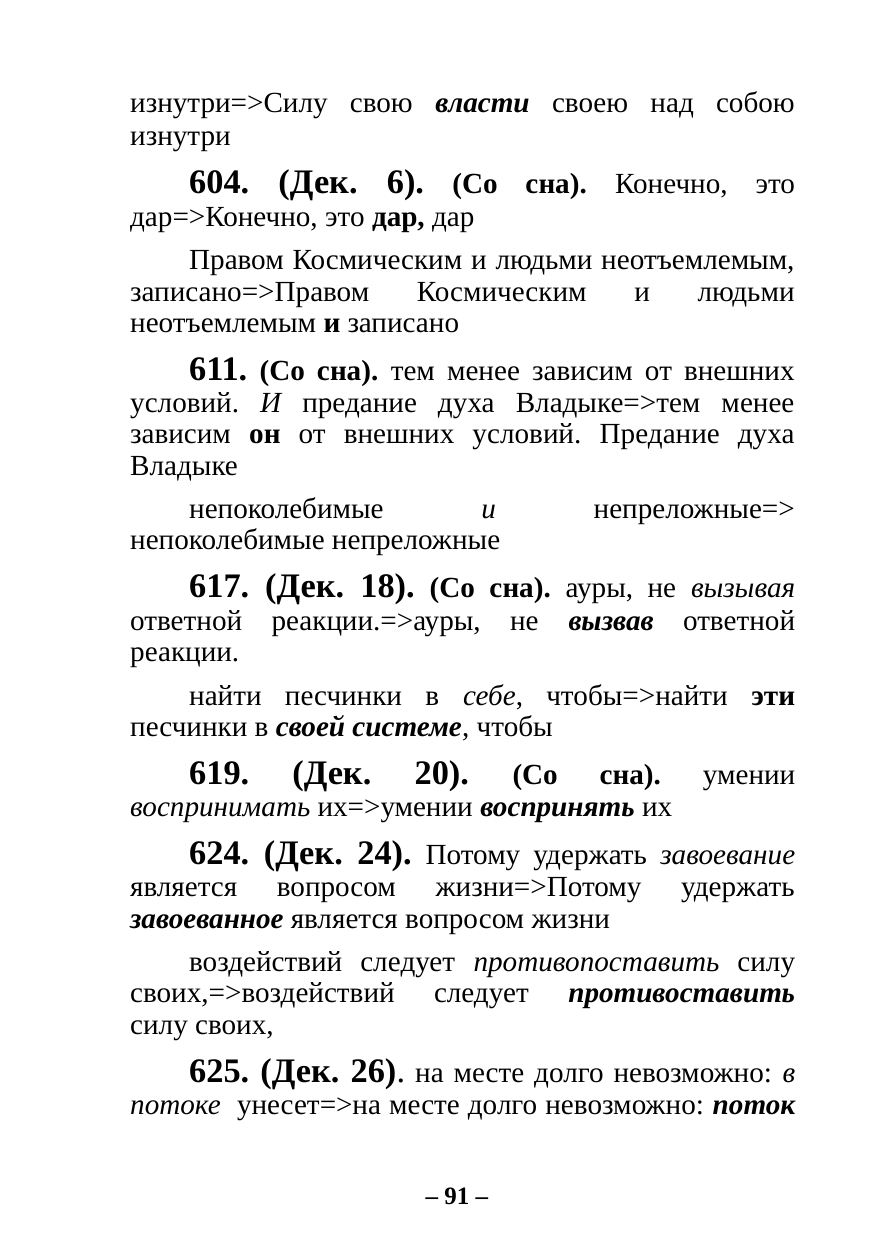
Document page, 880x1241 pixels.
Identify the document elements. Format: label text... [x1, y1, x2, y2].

text 619. (Дек. 20). (Со сна). умении воспринимать их=>умении воспринять их [130, 755, 795, 823]
text 611. (Со сна). тем менее зависим от внешних условий. И предание духа Владыке=>тем менее зависим он от внешних условий. Предание духа Владыке [130, 351, 795, 481]
text непоколебимые и непреложные=> непоколебимые непреложные [130, 494, 795, 556]
text Правом Космическим и людьми неотъемлемым, записано=>Правом Космическим и людьми неотъемлемым и записано [130, 245, 795, 338]
text изнутри=>Силу свою власти своею над собою изнутри [130, 85, 795, 152]
text 624. (Дек. 24). Потому удержать завоевание является вопросом жизни=>Потому удержать завоеванное является вопросом жизни [130, 835, 795, 934]
text воздействий следует противопоставить силу своих,=>воздействий следует противоставить силу своих, [130, 947, 795, 1040]
text 617. (Дек. 18). (Со сна). ауры, не вызывая ответной реакции.=>ауры, не вызвав ответной реакции. [130, 568, 795, 668]
text 604. (Дек. 6). (Со сна). Конечно, это дар=>Конечно, это дар, дар [130, 164, 795, 232]
text найти песчинки в себе, чтобы=>найти эти песчинки в своей системе, чтобы [130, 680, 795, 742]
text 625. (Дек. 26). на месте долго невозможно: в потоке унесет=>на месте долго невозможно: поток [130, 1053, 795, 1121]
